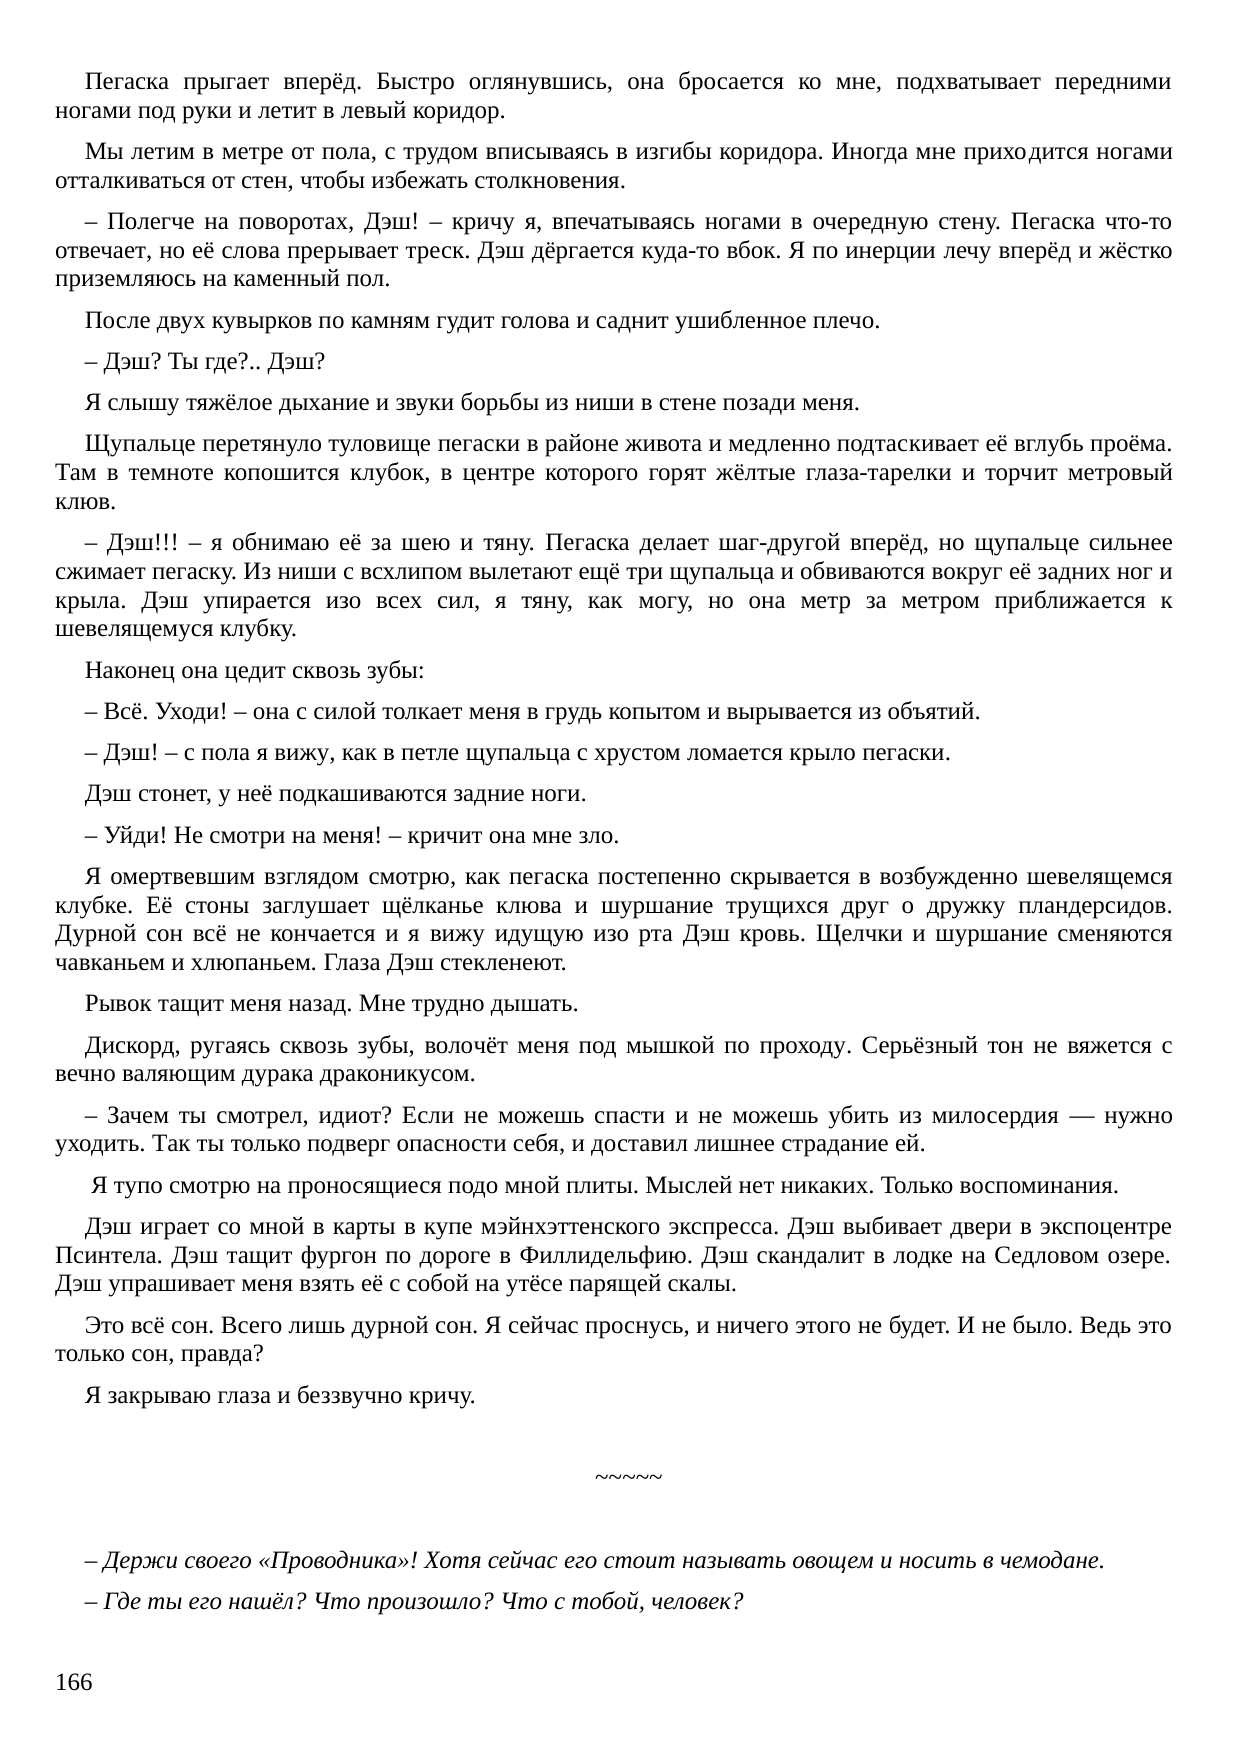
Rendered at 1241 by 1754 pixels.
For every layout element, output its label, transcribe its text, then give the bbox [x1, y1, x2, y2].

text – Уйди! Не смотри на меня! – кричит она мне зло. [55, 820, 1173, 848]
text Щупальце перетянуло туловище пегаски в районе живота и медленно подтаскивает её вглубь проёма. Там в темноте копошится клубок, в центре которого горят жёлтые глаза-тарелки и торчит метровый клюв. [55, 428, 1173, 515]
text Дэш играет со мной в карты в купе мэйнхэттенского экспресса. Дэш выбивает двери в экспоцентре Псинтела. Дэш тащит фургон по дороге в Филлидельфию. Дэш скандалит в лодке на Седловом озере. Дэш упрашивает меня взять её с собой на утёсе парящей скалы. [55, 1211, 1173, 1297]
text Мы летим в метре от пола, с трудом вписываясь в изгибы коридора. Иногда мне приходится ногами отталкиваться от стен, чтобы избежать столкновения. [55, 136, 1173, 193]
text Пегаска прыгает вперёд. Быстро оглянувшись, она бросается ко мне, подхватывает передними ногами под руки и летит в левый коридор. [55, 66, 1173, 123]
text – Зачем ты смотрел, идиот? Если не можешь спасти и не можешь убить из милосердия — нужно уходить. Так ты только подверг опасности себя, и доставил лишнее страдание ей. [55, 1100, 1173, 1157]
text – Дэш? Ты где?.. Дэш? [55, 346, 1173, 375]
text Наконец она цедит сквозь зубы: [55, 655, 1173, 683]
text – Держи своего «Проводника»! Хотя сейчас его стоит называть овощем и носить в чемодане. [55, 1545, 1173, 1573]
text Это всё сон. Всего лишь дурной сон. Я сейчас проснусь, и ничего этого не будет. И не было. Ведь это только сон, правда? [55, 1310, 1173, 1367]
text Я слышу тяжёлое дыхание и звуки борьбы из ниши в стене позади меня. [55, 387, 1173, 416]
text – Полегче на поворотах, Дэш! – кричу я, впечатываясь ногами в очередную стену. Пегаска что-то отвечает, но её слова прерывает треск. Дэш дёргается куда-то вбок. Я по инерции лечу вперёд и жёстко приземляюсь на каменный пол. [55, 206, 1173, 292]
text – Всё. Уходи! – она с силой толкает меня в грудь копытом и вырывается из объятий. [55, 696, 1173, 725]
text Дэш стонет, у неё подкашиваются задние ноги. [55, 778, 1173, 807]
text После двух кувырков по камням гудит голова и саднит ушибленное плечо. [55, 305, 1173, 333]
text Я омертвевшим взглядом смотрю, как пегаска постепенно скрывается в возбужденно шевелящемся клубке. Её стоны заглушает щёлканье клюва и шуршание трущихся друг о дружку пландерсидов. Дурной сон всё не кончается и я вижу идущую изо рта Дэш кровь. Щелчки и шуршание сменяются чавканьем и хлюпаньем. Глаза Дэш стекленеют. [55, 861, 1173, 976]
text Дискорд, ругаясь сквозь зубы, волочёт меня под мышкой по проходу. Серьёзный тон не вяжется с вечно валяющим дурака драконикусом. [55, 1030, 1173, 1087]
text – Где ты его нашёл? Что произошло? Что с тобой, человек? [55, 1586, 1173, 1615]
text – Дэш! – с пола я вижу, как в петле щупальца с хрустом ломается крыло пегаски. [55, 737, 1173, 766]
text ~~~~~ [55, 1462, 1173, 1491]
text – Дэш!!! – я обнимаю её за шею и тяну. Пегаска делает шаг-другой вперёд, но щупальце сильнее сжимает пегаску. Из ниши с всхлипом вылетают ещё три щупальца и обвиваются вокруг её задних ног и крыла. Дэш упирается изо всех сил, я тяну, как могу, но она метр за метром приближается к шевелящемуся клубку. [55, 527, 1173, 642]
text Я тупо смотрю на проносящиеся подо мной плиты. Мыслей нет никаких. Только воспоминания. [55, 1170, 1173, 1198]
text Я закрываю глаза и беззвучно кричу. [55, 1380, 1173, 1408]
text Рывок тащит меня назад. Мне трудно дышать. [55, 988, 1173, 1017]
